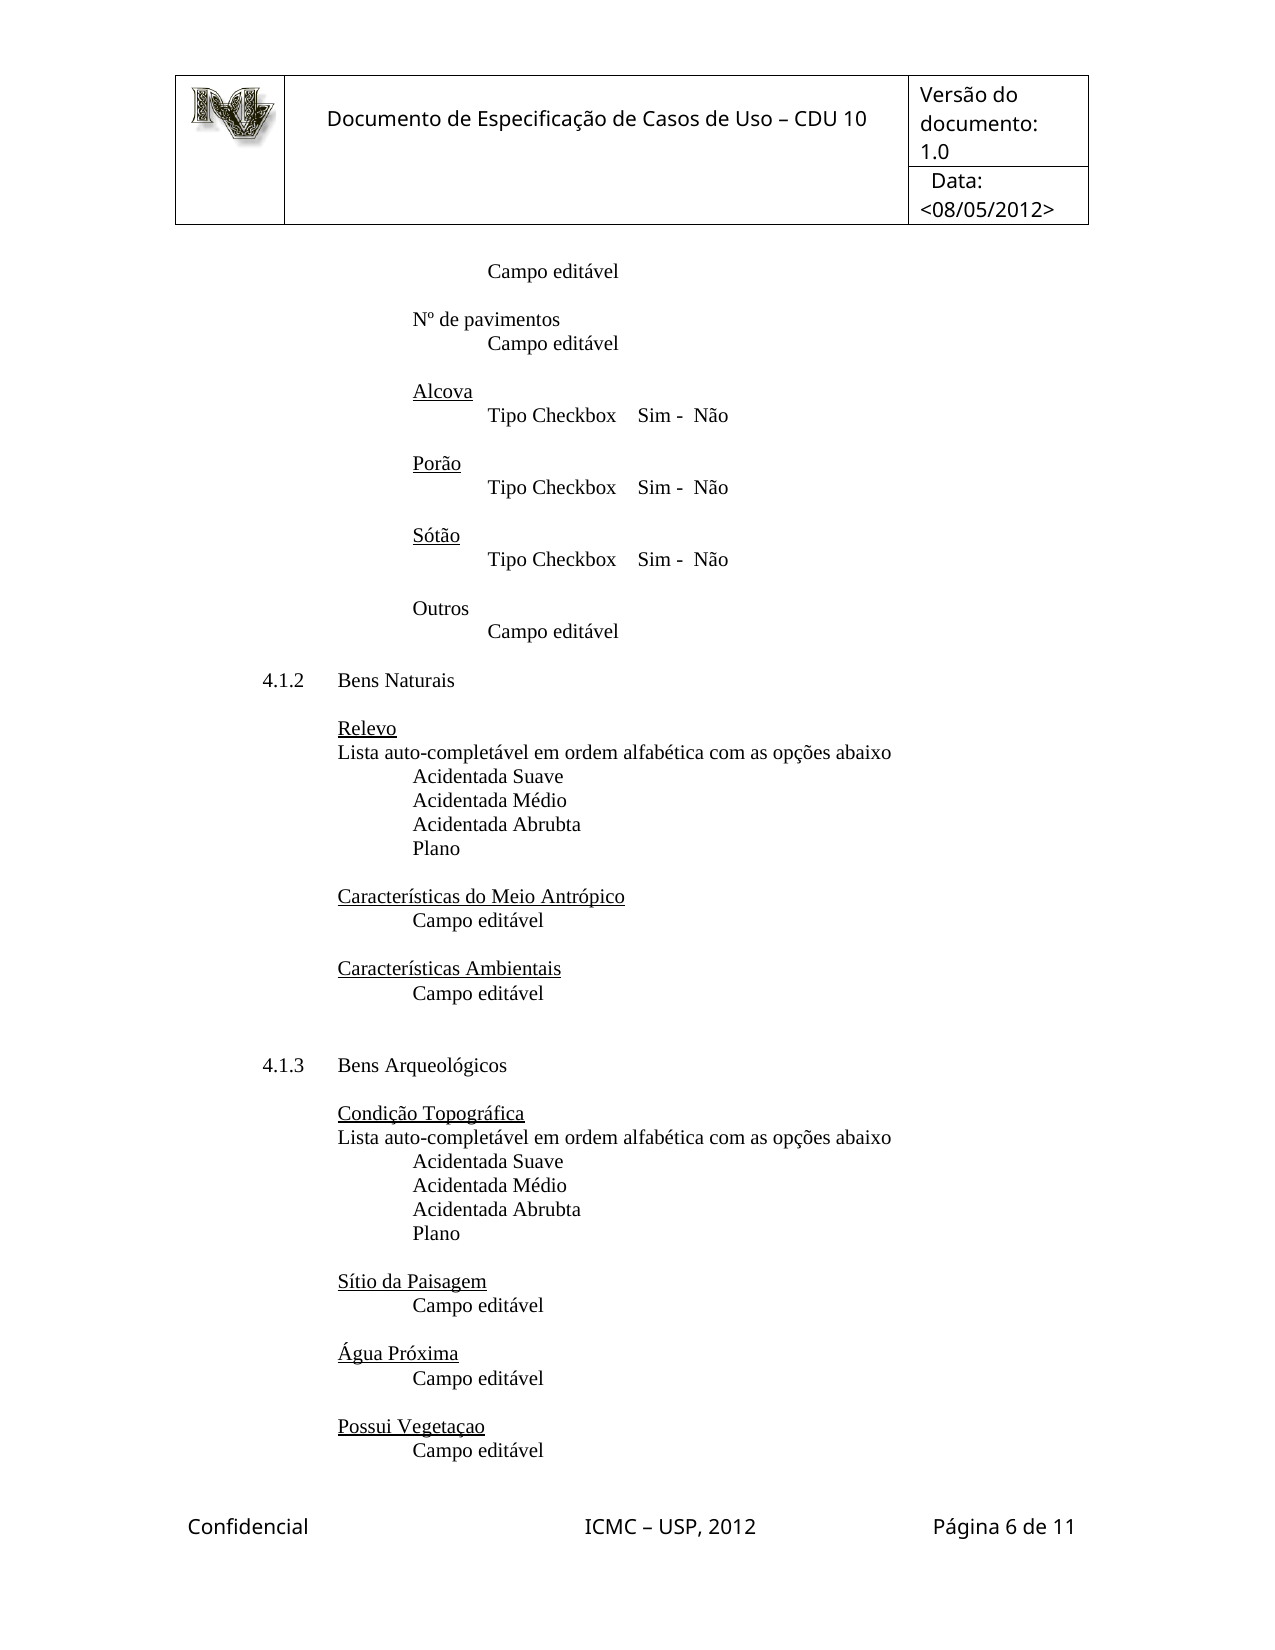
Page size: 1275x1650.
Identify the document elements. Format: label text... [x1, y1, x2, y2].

text Plano [192, 836, 1087, 860]
text Acidentada Suave [192, 764, 1087, 788]
text Água Próxima [192, 1341, 1087, 1365]
text Lista auto-completável em ordem alfabética com as opções abaixo [192, 1125, 1087, 1149]
text Campo editável [192, 258, 1087, 283]
text Sótão [192, 523, 1087, 547]
text Acidentada Suave [192, 1149, 1087, 1173]
text Relevo [192, 716, 1087, 740]
text Alcova [192, 379, 1087, 403]
text Tipo Checkbox Sim - Não [192, 475, 1087, 499]
text Acidentada Médio [192, 788, 1087, 812]
text Campo editável [192, 619, 1087, 643]
text Campo editável [192, 908, 1087, 932]
text Porão [192, 451, 1087, 475]
text Características Ambientais [192, 956, 1087, 980]
text Possui Vegetaçao [192, 1413, 1087, 1438]
text Acidentada Médio [192, 1173, 1087, 1197]
text Campo editável [192, 1438, 1087, 1462]
text Nº de pavimentos [192, 307, 1087, 331]
text 4.1.3 Bens Arqueológicos [192, 1053, 1087, 1077]
text Condição Topográfica [192, 1101, 1087, 1125]
text 4.1.2 Bens Naturais [192, 668, 1087, 692]
text Acidentada Abrubta [192, 1197, 1087, 1221]
text Campo editável [192, 331, 1087, 355]
text Sítio da Paisagem [192, 1269, 1087, 1293]
text Outros [192, 595, 1087, 619]
text Plano [192, 1221, 1087, 1245]
text Tipo Checkbox Sim - Não [192, 403, 1087, 427]
text Acidentada Abrubta [192, 812, 1087, 836]
text Tipo Checkbox Sim - Não [192, 547, 1087, 571]
text Campo editável [192, 980, 1087, 1004]
text Lista auto-completável em ordem alfabética com as opções abaixo [192, 740, 1087, 764]
text Campo editável [192, 1293, 1087, 1317]
text Campo editável [192, 1365, 1087, 1389]
text Características do Meio Antrópico [192, 884, 1087, 908]
picture [186, 76, 277, 151]
